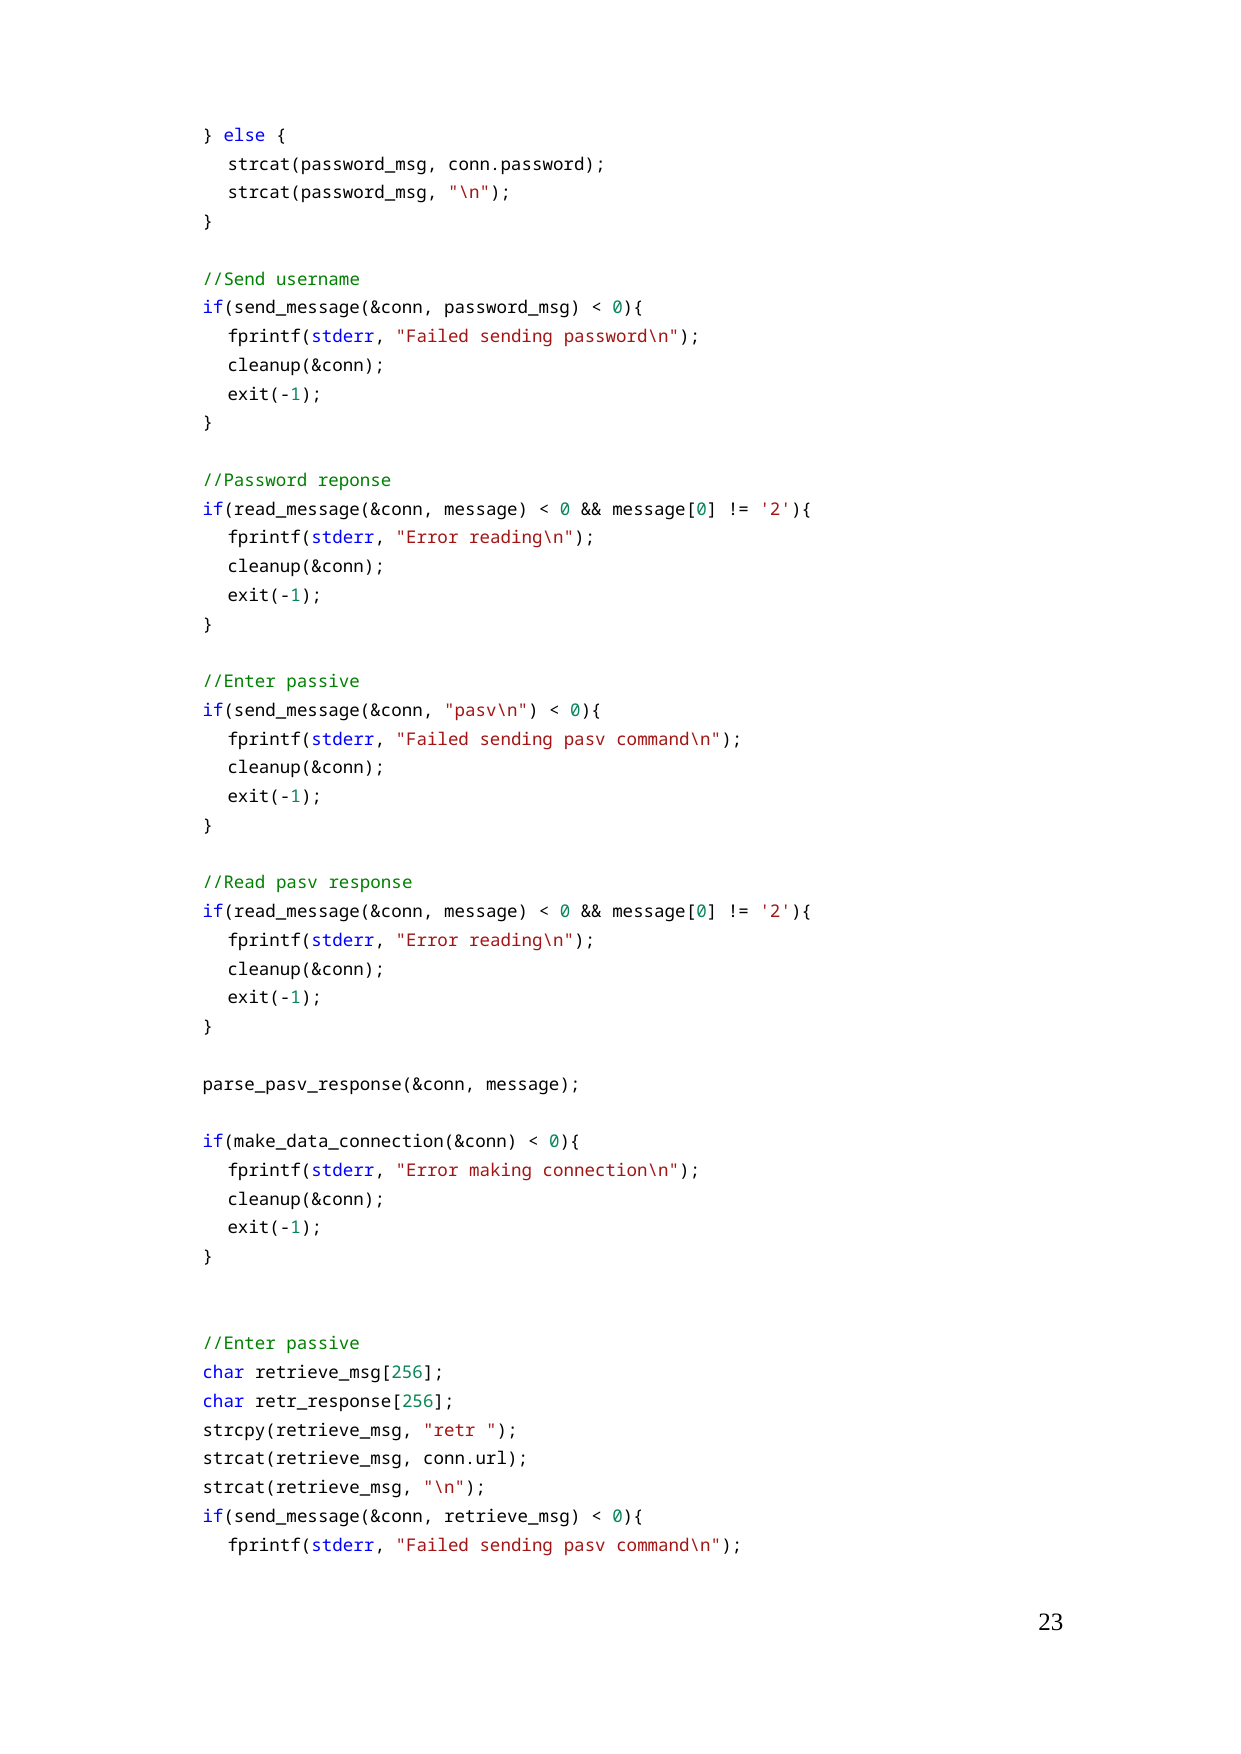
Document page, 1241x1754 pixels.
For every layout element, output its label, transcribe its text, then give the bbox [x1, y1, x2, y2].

text char retrieve_msg[256]; [177, 1355, 1063, 1384]
text strcat(password_msg, conn.password); [177, 147, 1063, 176]
text } [177, 406, 1063, 434]
text } [177, 607, 1063, 636]
text strcat(retrieve_msg, conn.url); [177, 1441, 1063, 1470]
text strcpy(retrieve_msg, "retr "); [177, 1413, 1063, 1441]
text } [177, 1239, 1063, 1268]
text exit(-1); [177, 779, 1063, 808]
text } [177, 1009, 1063, 1038]
text exit(-1); [177, 578, 1063, 607]
text if(read_message(&conn, message) < 0 && message[0] != '2'){ [177, 492, 1063, 521]
text cleanup(&conn); [177, 751, 1063, 779]
text if(read_message(&conn, message) < 0 && message[0] != '2'){ [177, 894, 1063, 923]
text //Enter passive [177, 1326, 1063, 1355]
text if(send_message(&conn, "pasv\n") < 0){ [177, 693, 1063, 722]
text if(send_message(&conn, retrieve_msg) < 0){ [177, 1499, 1063, 1528]
text cleanup(&conn); [177, 952, 1063, 981]
text strcat(retrieve_msg, "\n"); [177, 1470, 1063, 1499]
text exit(-1); [177, 377, 1063, 406]
text if(send_message(&conn, password_msg) < 0){ [177, 291, 1063, 319]
text //Password reponse [177, 463, 1063, 492]
text fprintf(stderr, "Failed sending pasv command\n"); [177, 1528, 1063, 1556]
text if(make_data_connection(&conn) < 0){ [177, 1124, 1063, 1153]
text } [177, 204, 1063, 233]
text //Read pasv response [177, 866, 1063, 894]
text char retr_response[256]; [177, 1384, 1063, 1413]
text } else { [177, 118, 1063, 147]
text exit(-1); [177, 981, 1063, 1009]
text cleanup(&conn); [177, 549, 1063, 578]
text fprintf(stderr, "Failed sending pasv command\n"); [177, 722, 1063, 751]
text strcat(password_msg, "\n"); [177, 176, 1063, 204]
text } [177, 808, 1063, 837]
text parse_pasv_response(&conn, message); [177, 1067, 1063, 1096]
text cleanup(&conn); [177, 348, 1063, 377]
text //Send username [177, 262, 1063, 291]
text cleanup(&conn); [177, 1182, 1063, 1211]
text fprintf(stderr, "Failed sending password\n"); [177, 319, 1063, 348]
text fprintf(stderr, "Error reading\n"); [177, 521, 1063, 549]
text fprintf(stderr, "Error reading\n"); [177, 923, 1063, 952]
text //Enter passive [177, 664, 1063, 693]
text fprintf(stderr, "Error making connection\n"); [177, 1153, 1063, 1182]
text exit(-1); [177, 1211, 1063, 1239]
